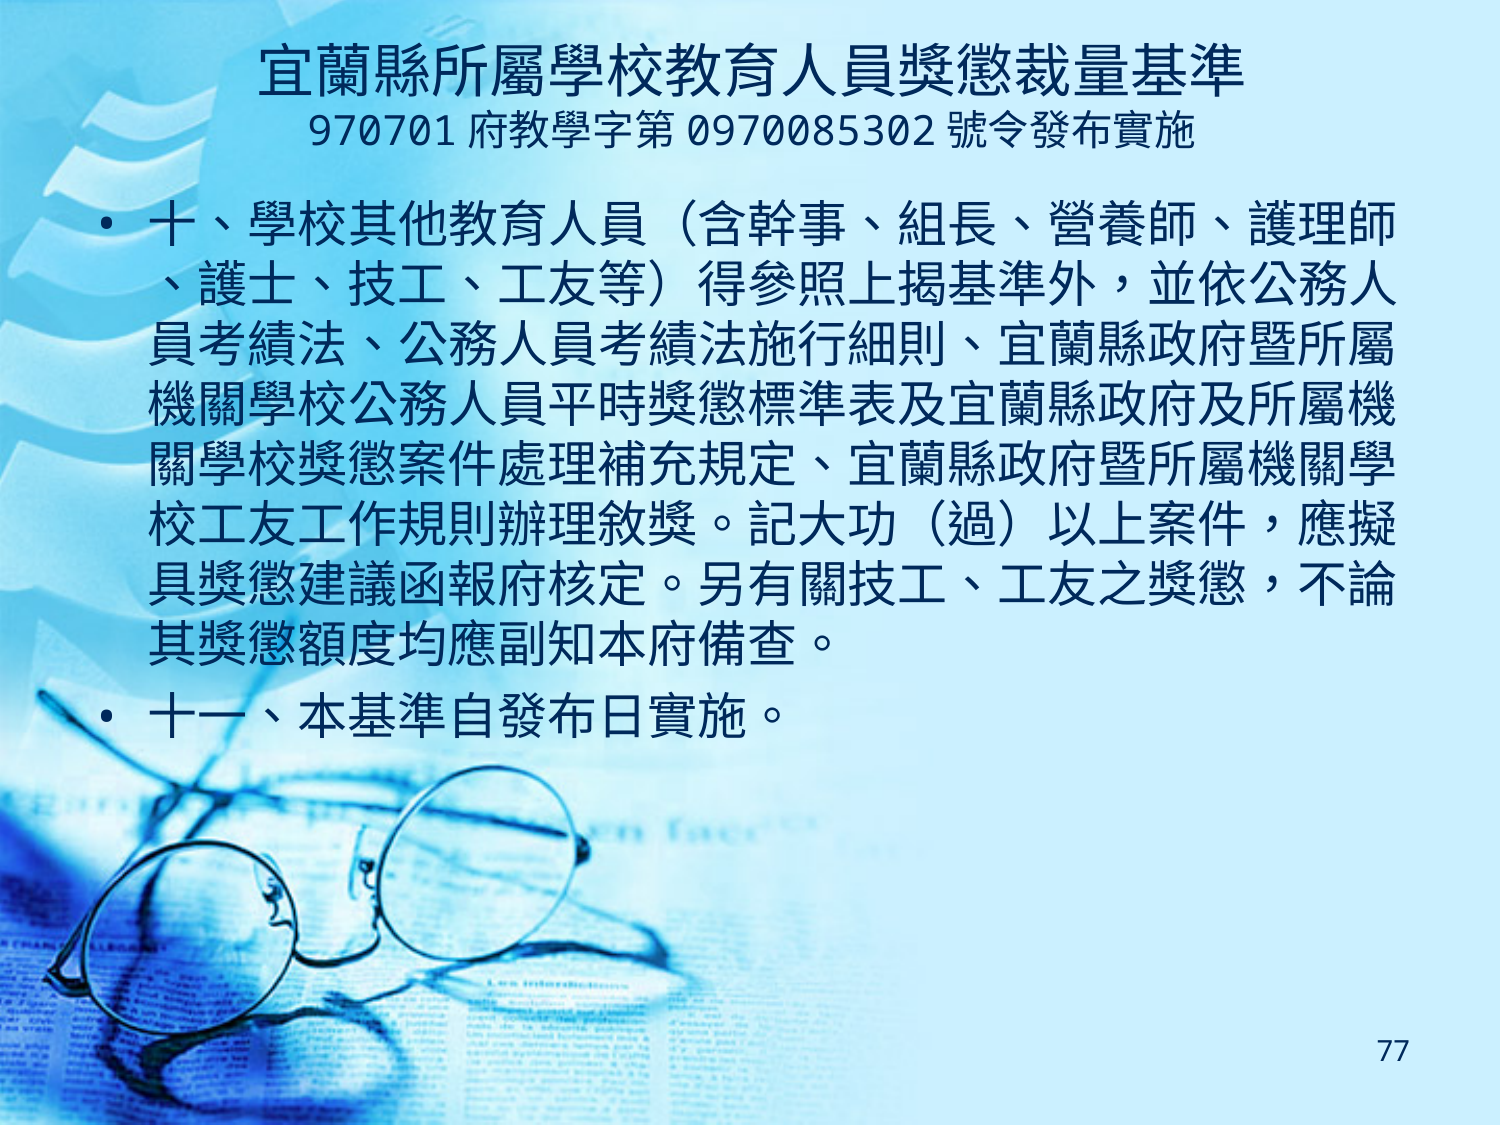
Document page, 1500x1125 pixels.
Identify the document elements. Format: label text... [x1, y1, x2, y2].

title 宜蘭縣所屬學校教育人員獎懲裁量基準 970701府教學字第0970085302號令發布實施 [76, 0, 1427, 188]
picture [0, 0, 1500, 1125]
list 十、學校其他教育人員（含幹事、組長、營養師、護理師、護士、技工、工友等）得參照上揭基準外，並依公務人員考績法、公務人員考績法施行細則、宜蘭縣政府暨所屬機關學校公務人員平時獎懲標準表及宜蘭縣政府及所屬機關學校獎懲案件處理補充規定、宜蘭縣政府暨所屬機關學校工友工作規則辦理敘獎。記大功（過）以上案件，應擬具獎懲建議函報府核定。另有關技工、工友之獎懲，不論其獎懲額度均應副知本府備查。 十一、本基準自發布日實施。 [76, 188, 1427, 928]
